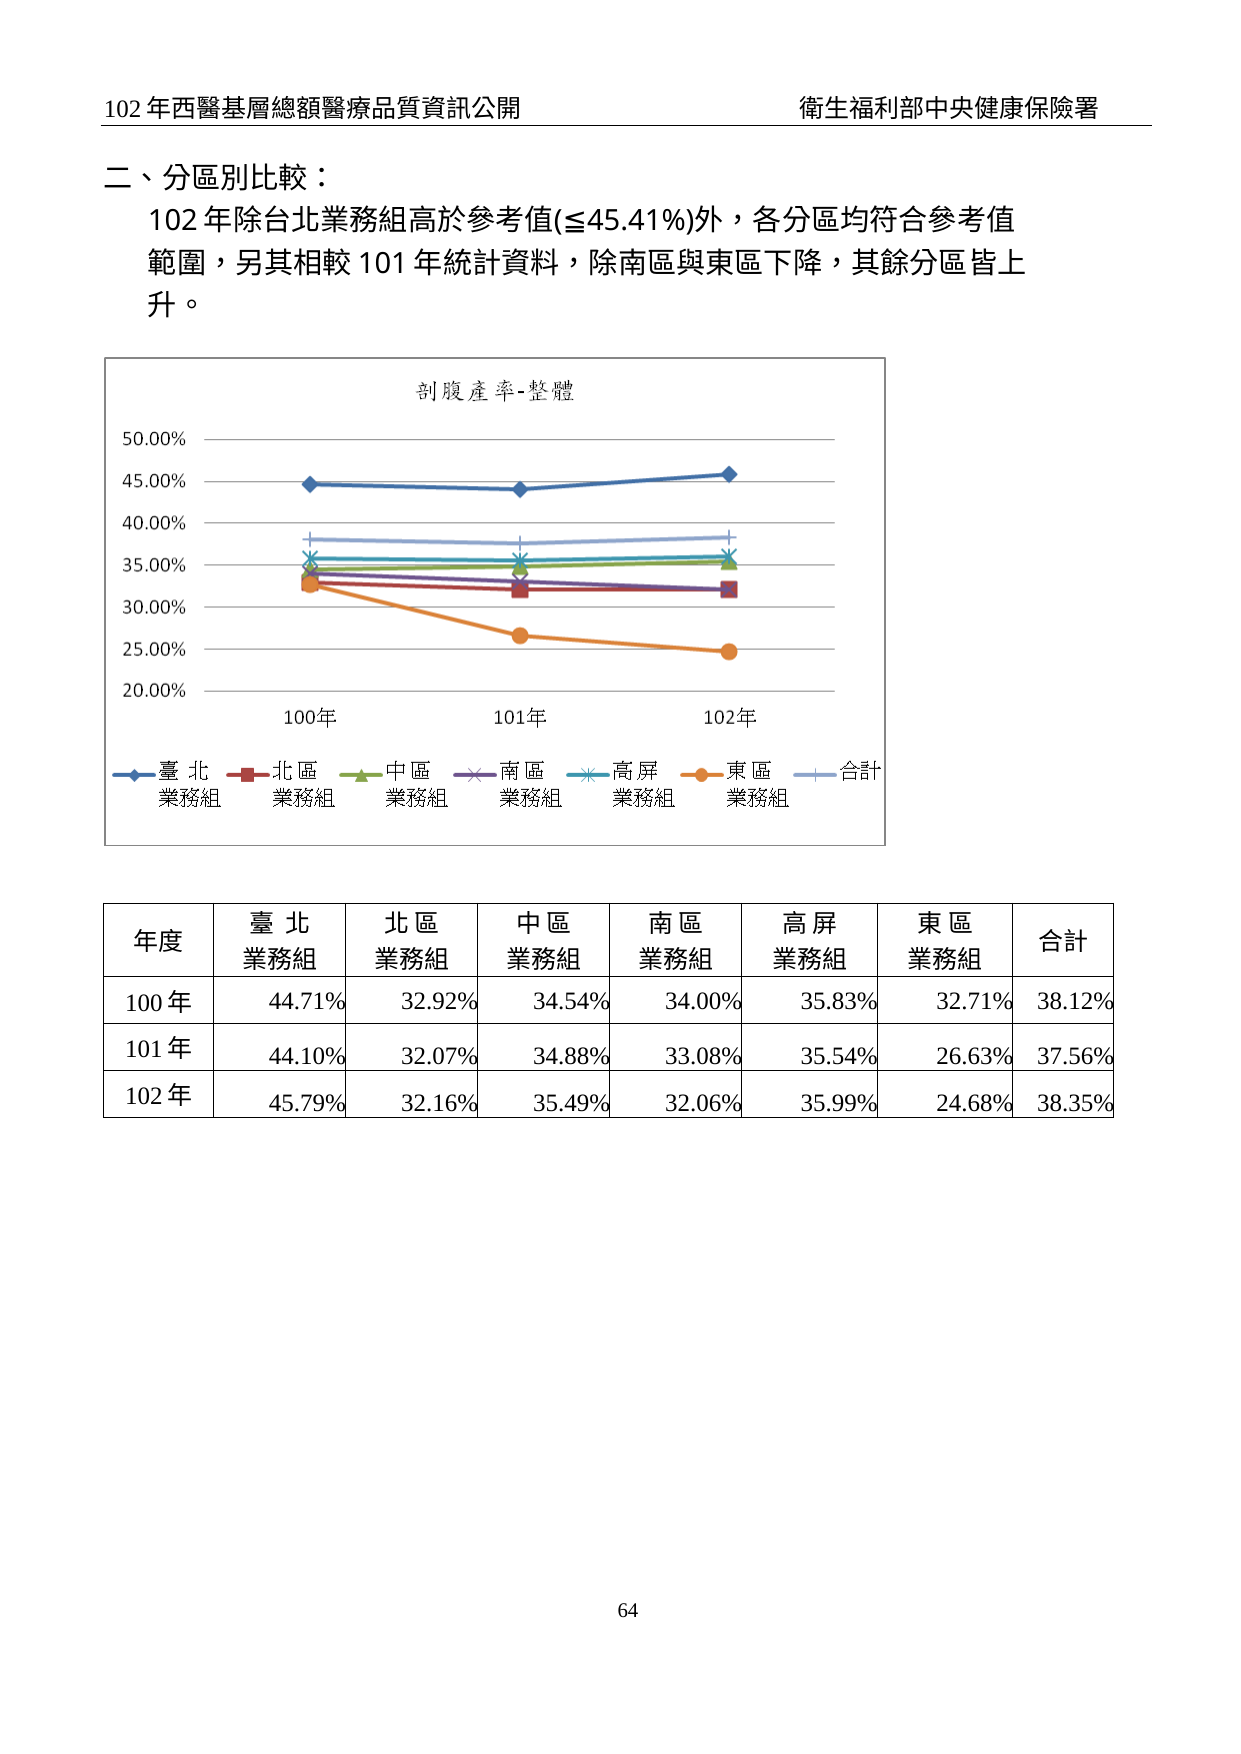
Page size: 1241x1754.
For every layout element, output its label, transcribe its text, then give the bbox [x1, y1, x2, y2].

table_header [878, 155, 1013, 197]
table_header [478, 155, 610, 197]
table_cell [1013, 456, 1114, 490]
table_cell [1013, 359, 1114, 421]
table_cell 44.71% [214, 977, 345, 1023]
table_cell [878, 1186, 1013, 1221]
table_cell [346, 1152, 478, 1186]
table_cell 35.49% [478, 1071, 609, 1117]
table_cell [886, 593, 1013, 628]
picture [103, 357, 886, 846]
table_cell 34.54% [478, 977, 609, 1023]
table_header [610, 155, 742, 197]
table_cell 年度 [104, 904, 213, 976]
table_cell [214, 868, 346, 903]
table_cell 32.71% [878, 977, 1012, 1023]
table_cell [886, 800, 1013, 834]
table_cell 38.35% [1013, 1071, 1113, 1117]
table_cell [878, 834, 1013, 868]
table_header [1013, 155, 1114, 197]
table_cell [104, 1186, 213, 1221]
table_cell [1013, 490, 1114, 524]
table_cell [346, 1186, 478, 1221]
table_cell 102年除台北業務組高於參考值(≦45.41%)外，各分區均符合參考值 範圍，另其相較101年統計資料，除南區與東區下降，其餘分區皆上 升。 [104, 197, 1114, 324]
table_cell 東 區 業務組 [878, 904, 1012, 976]
table_cell 臺 北 業務組 [214, 904, 345, 976]
table_cell 33.08% [610, 1024, 741, 1070]
table_cell [886, 359, 1013, 421]
table_cell [886, 559, 1013, 593]
table_cell [346, 1221, 478, 1255]
table_cell [1013, 628, 1114, 662]
table_cell [478, 1221, 610, 1255]
table_cell [1013, 765, 1114, 799]
table_header [742, 155, 877, 197]
table_cell 高 屏 業務組 [742, 904, 877, 976]
table_cell [104, 1152, 213, 1186]
table_cell 102年 [104, 1071, 213, 1117]
table_cell 32.07% [346, 1024, 477, 1070]
table_cell [104, 324, 1114, 358]
table_header 二、分區別比較： [104, 155, 478, 197]
table_cell 44.10% [214, 1024, 345, 1070]
table_cell [610, 846, 742, 868]
table_cell [1013, 731, 1114, 765]
table_cell [214, 846, 346, 868]
table_cell [878, 1152, 1013, 1186]
table_cell [610, 1152, 742, 1186]
table_cell [886, 765, 1013, 799]
table_cell [1013, 800, 1114, 834]
table_cell [1013, 696, 1114, 731]
table_cell [878, 868, 1013, 903]
table_cell [610, 1221, 742, 1255]
table_cell [886, 662, 1013, 696]
table_cell [1013, 1186, 1114, 1221]
table_cell [1013, 559, 1114, 593]
table_cell [878, 1118, 1013, 1152]
table_cell [1013, 868, 1114, 903]
table_cell [610, 1118, 742, 1152]
table_cell 34.00% [610, 977, 741, 1023]
table_cell 35.99% [742, 1071, 877, 1117]
table_cell 32.06% [610, 1071, 741, 1117]
table_cell [742, 1221, 877, 1255]
table_cell [1013, 525, 1114, 559]
table_cell [478, 868, 610, 903]
table_cell [886, 421, 1013, 456]
table_cell 24.68% [878, 1071, 1012, 1117]
table_cell [1013, 1221, 1114, 1255]
table_cell [478, 1118, 610, 1152]
table_cell 中 區 業務組 [478, 904, 609, 976]
table_cell [478, 846, 610, 868]
table_cell [1013, 593, 1114, 628]
table_cell [104, 1118, 213, 1152]
table_cell [610, 1186, 742, 1221]
table_cell [886, 731, 1013, 765]
table_cell 37.56% [1013, 1024, 1113, 1070]
table_cell 100年 [104, 977, 213, 1023]
table_cell 35.54% [742, 1024, 877, 1070]
table_cell [104, 846, 213, 868]
table_cell 35.83% [742, 977, 877, 1023]
table_cell [610, 868, 742, 903]
table_cell [346, 868, 478, 903]
table_cell [1013, 834, 1114, 868]
table_cell 合計 [1013, 904, 1113, 976]
table_cell 26.63% [878, 1024, 1012, 1070]
table_cell [214, 1221, 346, 1255]
table_cell [1013, 662, 1114, 696]
table_cell 34.88% [478, 1024, 609, 1070]
table_cell [742, 1152, 877, 1186]
table_cell [1013, 421, 1114, 456]
table_cell 南 區 業務組 [610, 904, 741, 976]
table_cell 32.16% [346, 1071, 477, 1117]
table_cell 38.12% [1013, 977, 1113, 1023]
table_cell [104, 1221, 213, 1255]
table_cell 45.79% [214, 1071, 345, 1117]
table_cell [886, 456, 1013, 490]
table_cell [214, 1186, 346, 1221]
table_cell [886, 628, 1013, 662]
table_cell [742, 846, 877, 868]
table_cell [1013, 1118, 1114, 1152]
table_cell [886, 696, 1013, 731]
table_cell 32.92% [346, 977, 477, 1023]
table_cell [214, 1152, 346, 1186]
table_cell [346, 1118, 478, 1152]
table_cell [742, 1118, 877, 1152]
table_cell [886, 490, 1013, 524]
table_cell [214, 1118, 346, 1152]
table_cell [878, 1221, 1013, 1255]
table_cell [478, 1186, 610, 1221]
table_cell [104, 868, 213, 903]
table_cell 北 區 業務組 [346, 904, 477, 976]
table_cell 101年 [104, 1024, 213, 1070]
table_cell [742, 1186, 877, 1221]
table_cell [886, 525, 1013, 559]
table_cell [478, 1152, 610, 1186]
table_cell [1013, 1152, 1114, 1186]
table_cell [346, 846, 478, 868]
table_cell [742, 868, 877, 903]
